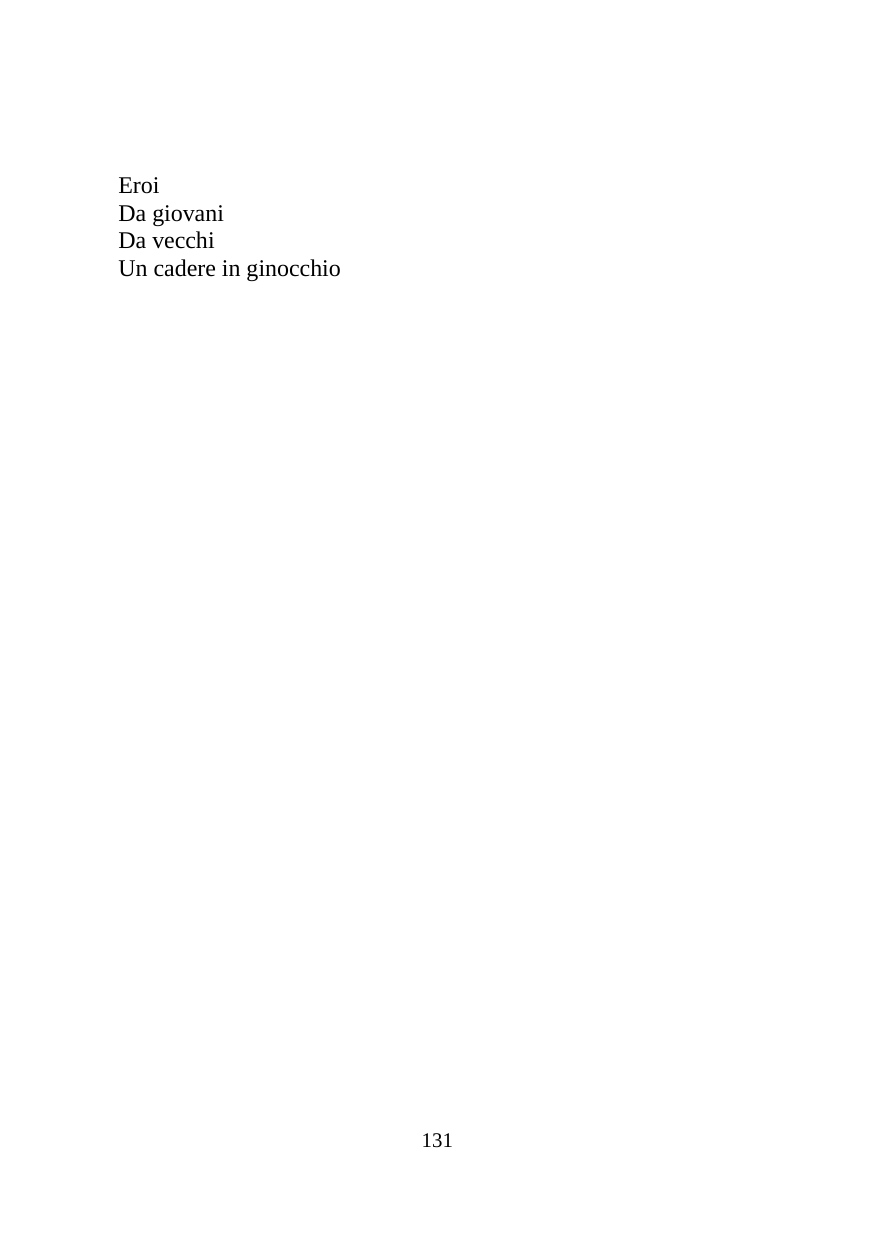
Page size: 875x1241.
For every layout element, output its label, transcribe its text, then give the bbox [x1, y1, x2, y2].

text Un cadere in ginocchio [88, 254, 786, 282]
text Da giovani [88, 199, 786, 227]
text Da vecchi [88, 227, 786, 254]
text Eroi [88, 171, 786, 199]
